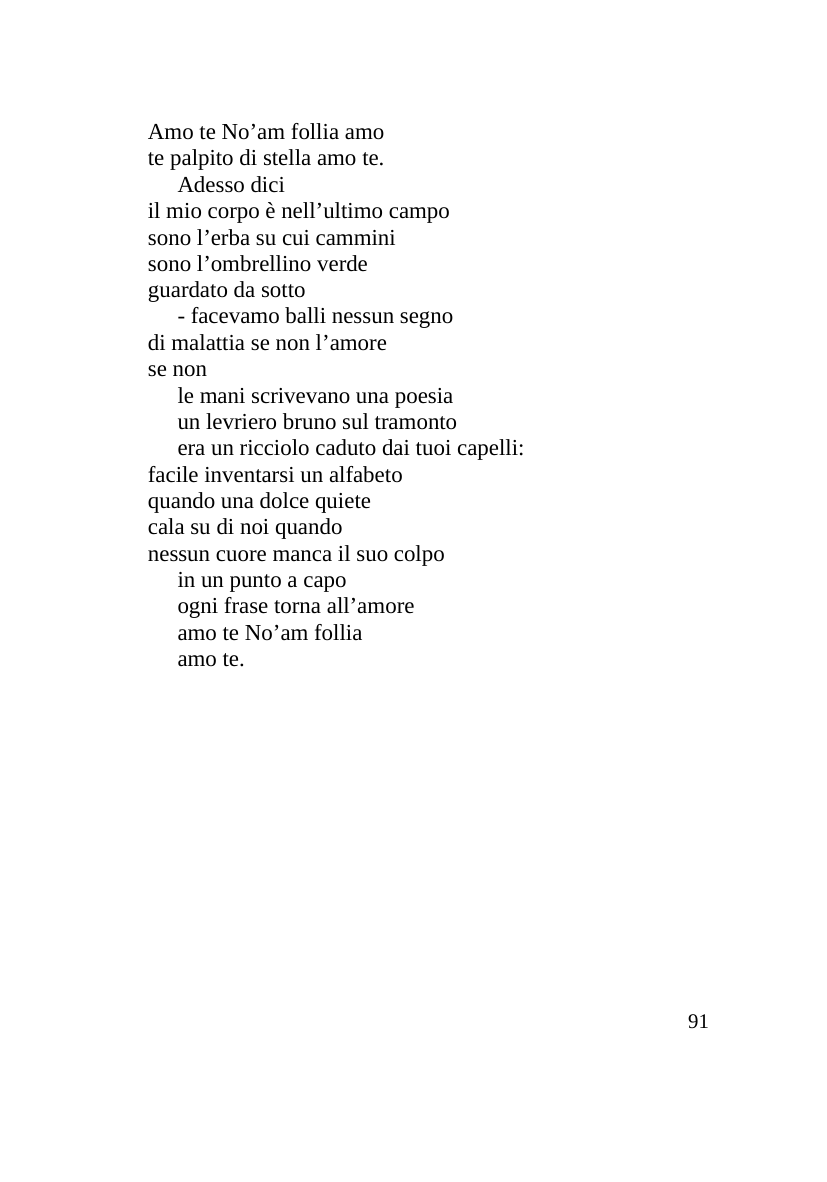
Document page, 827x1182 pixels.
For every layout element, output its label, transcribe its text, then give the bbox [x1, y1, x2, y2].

text facile inventarsi un alfabeto [148, 461, 709, 487]
text nessun cuore manca il suo colpo [148, 540, 709, 566]
text di malattia se non l’amore [148, 329, 709, 355]
text in un punto a capo [177, 566, 709, 592]
text Amo te No’am follia amo [148, 118, 709, 144]
text Adesso dici [177, 171, 709, 197]
text le mani scrivevano una poesia [177, 382, 709, 408]
text era un ricciolo caduto dai tuoi capelli: [177, 434, 709, 461]
text sono l’erba su cui cammini [148, 223, 709, 250]
text ogni frase torna all’amore [177, 592, 709, 619]
text un levriero bruno sul tramonto [177, 408, 709, 434]
text amo te No’am follia [177, 619, 709, 645]
text quando una dolce quiete [148, 487, 709, 513]
text se non [148, 355, 709, 382]
text amo te. [177, 645, 709, 672]
text guardato da sotto [148, 276, 709, 303]
text il mio corpo è nell’ultimo campo [148, 197, 709, 223]
text sono l’ombrellino verde [148, 250, 709, 276]
text - facevamo balli nessun segno [177, 303, 709, 329]
text te palpito di stella amo te. [148, 144, 709, 171]
text cala su di noi quando [148, 513, 709, 540]
